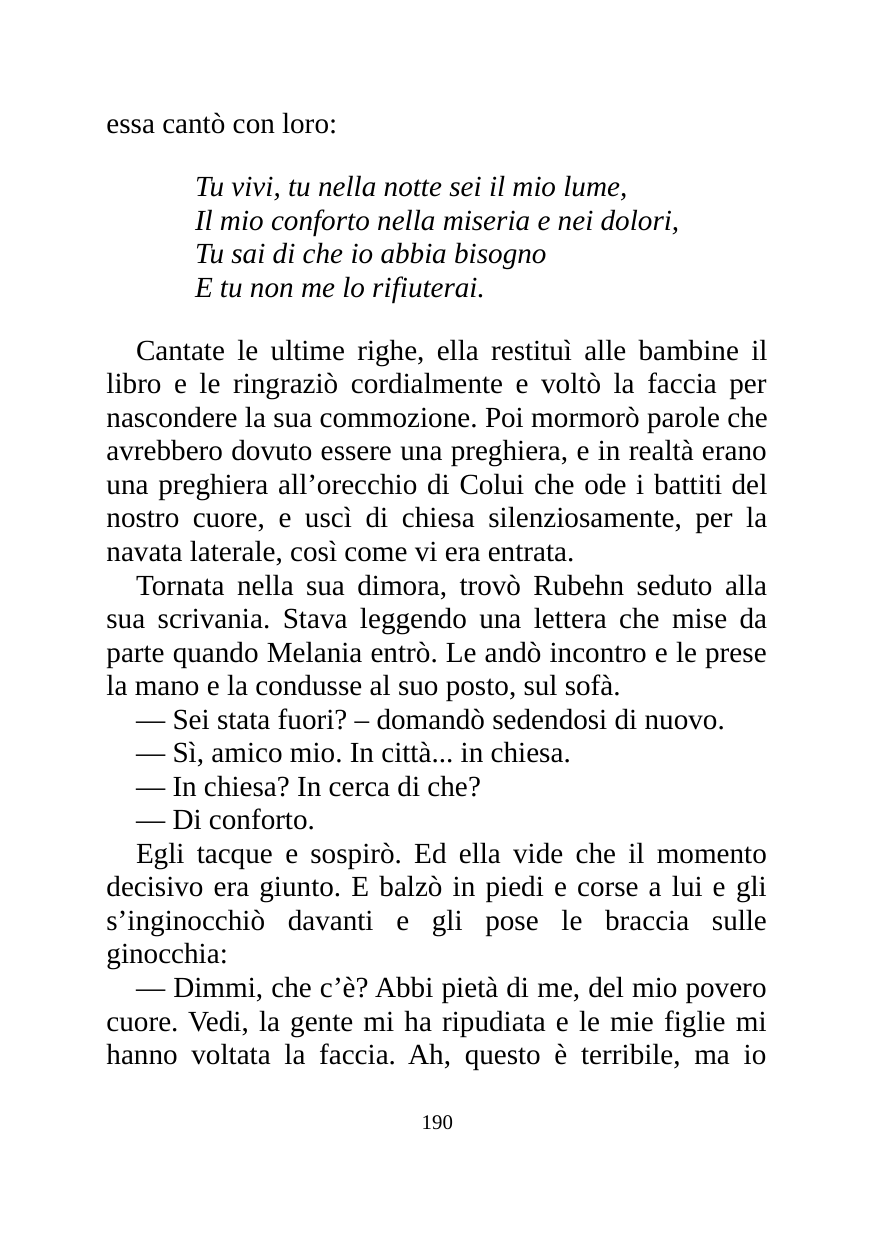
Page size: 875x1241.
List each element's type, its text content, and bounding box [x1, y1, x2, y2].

text essa cantò con loro: [106, 106, 768, 140]
text Tornata nella sua dimora, trovò Rubehn seduto alla sua scrivania. Stava leggendo una lettera che mise da parte quando Melania entrò. Le andò incontro e le prese la mano e la condusse al suo posto, sul sofà. [106, 568, 768, 702]
text Tu vivi, tu nella notte sei il mio lume, Il mio conforto nella miseria e nei dolori, Tu sai di che io abbia bisogno E tu non me lo rifiuterai. [195, 169, 768, 303]
text Cantate le ultime righe, ella restituì alle bambine il libro e le ringraziò cordialmente e voltò la faccia per nascondere la sua commozione. Poi mormorò parole che avrebbero dovuto essere una preghiera, e in realtà erano una preghiera all’orecchio di Colui che ode i battiti del nostro cuore, e uscì di chiesa silenziosamente, per la navata laterale, così come vi era entrata. [106, 333, 768, 568]
text — Sì, amico mio. In città... in chiesa. [106, 735, 768, 769]
text — In chiesa? In cerca di che? [106, 769, 768, 802]
text — Dimmi, che c’è? Abbi pietà di me, del mio povero cuore. Vedi, la gente mi ha ripudiata e le mie figlie mi hanno voltata la faccia. Ah, questo è terribile, ma io [106, 970, 768, 1071]
text — Sei stata fuori? – domandò sedendosi di nuovo. [106, 702, 768, 735]
text Egli tacque e sospirò. Ed ella vide che il momento decisivo era giunto. E balzò in piedi e corse a lui e gli s’inginocchiò davanti e gli pose le braccia sulle ginocchia: [106, 836, 768, 970]
text — Di conforto. [106, 802, 768, 836]
